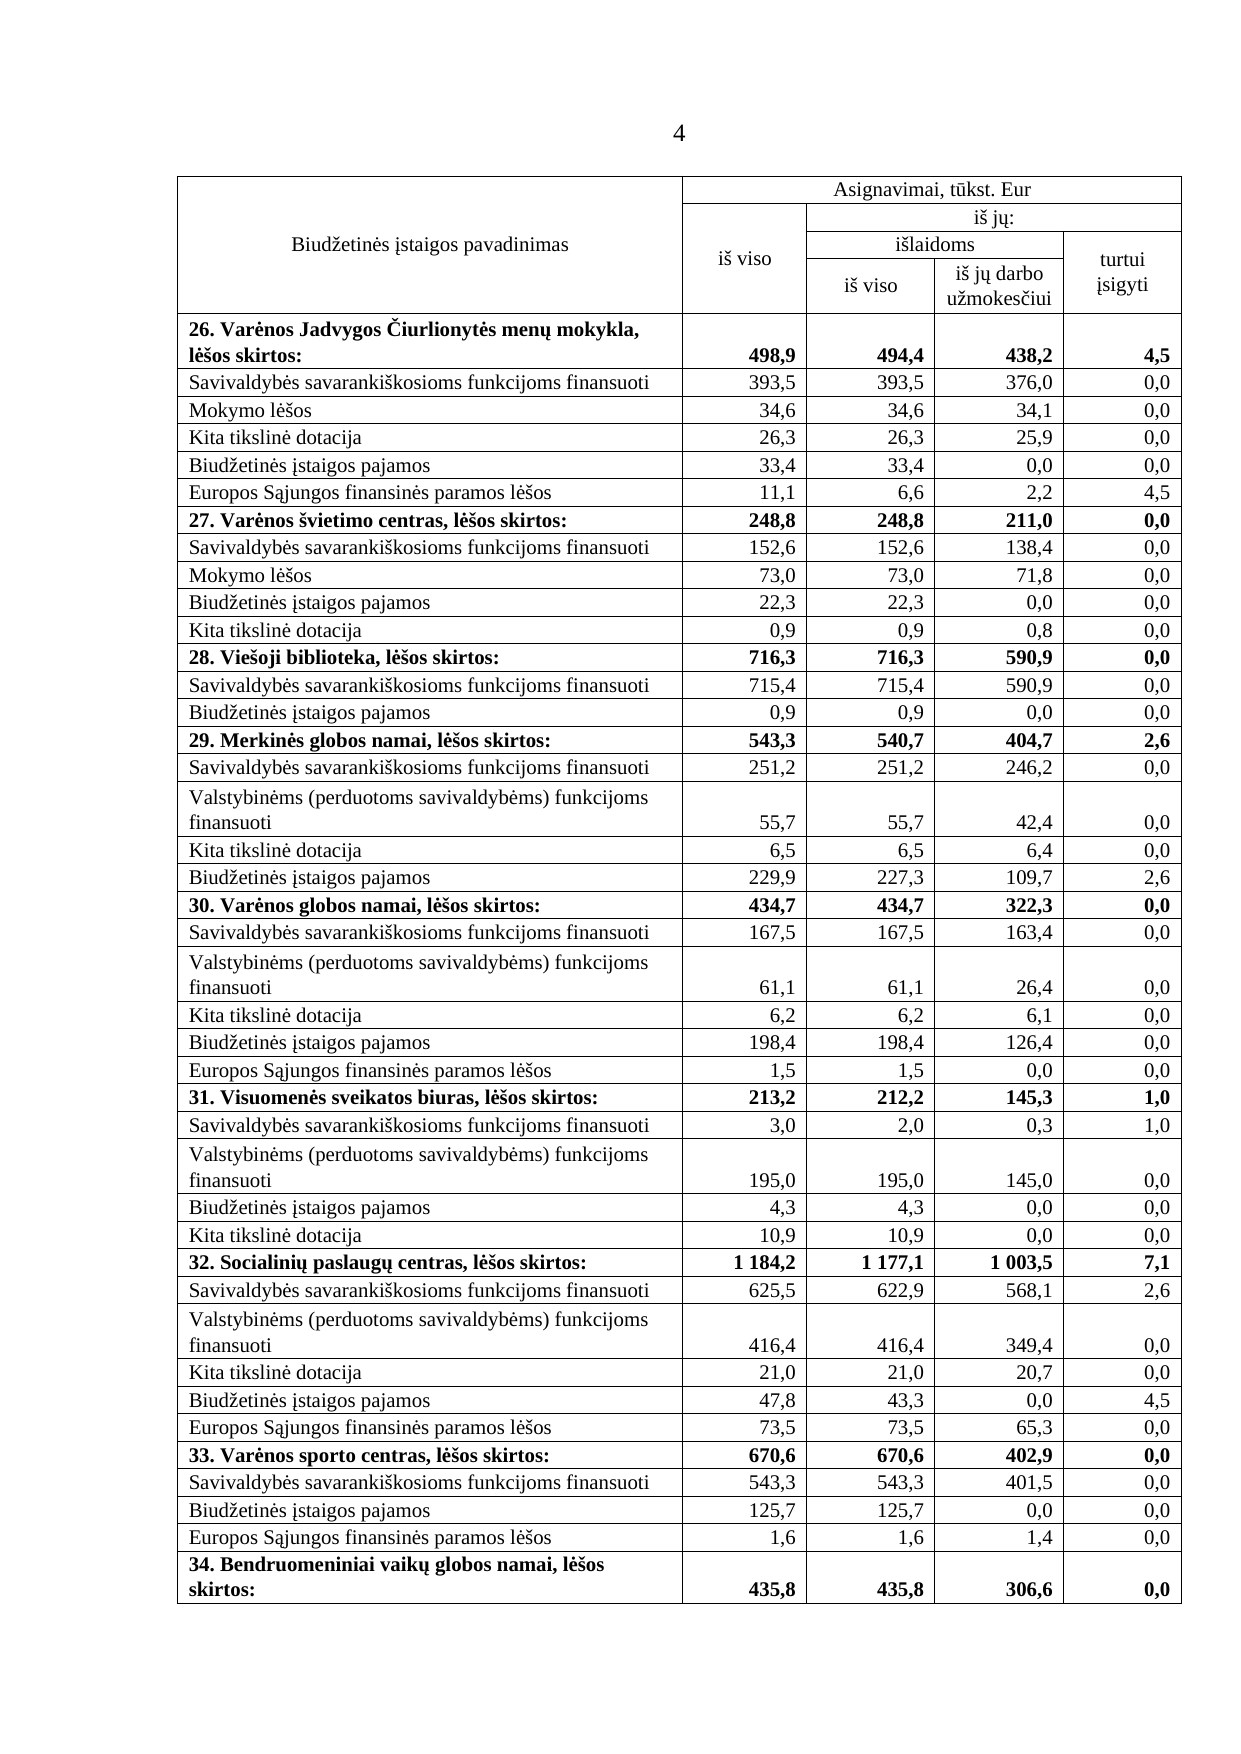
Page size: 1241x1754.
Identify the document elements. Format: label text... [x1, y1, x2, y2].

table_cell išlaidoms [807, 232, 1063, 258]
table_cell 10,9 [683, 1222, 806, 1248]
table_cell Europos Sąjungos finansinės paramos lėšos [178, 479, 682, 506]
table_cell 0,0 [1064, 452, 1181, 478]
table_cell 212,2 [807, 1084, 934, 1111]
table_cell Europos Sąjungos finansinės paramos lėšos [178, 1414, 682, 1441]
table_cell 494,4 [807, 314, 934, 368]
table_cell 1,6 [807, 1524, 934, 1551]
table_cell 145,0 [935, 1139, 1063, 1193]
table_cell 25,9 [935, 424, 1063, 451]
table_cell 0,0 [1064, 369, 1181, 396]
table_cell Savivaldybės savarankiškosioms funkcijoms finansuoti [178, 534, 682, 561]
table_cell 125,7 [683, 1497, 806, 1523]
table_cell 0,0 [1064, 424, 1181, 451]
table_cell 125,7 [807, 1497, 934, 1523]
table_cell 435,8 [683, 1552, 806, 1602]
table_cell 0,8 [935, 617, 1063, 643]
table_cell 0,0 [935, 452, 1063, 478]
table_cell 34,6 [807, 397, 934, 423]
table_cell 163,4 [935, 919, 1063, 946]
table_cell 109,7 [935, 864, 1063, 891]
table_cell 716,3 [807, 644, 934, 671]
table_cell 61,1 [807, 947, 934, 1001]
table_cell 0,0 [935, 1194, 1063, 1221]
table_cell 22,3 [807, 589, 934, 616]
table_cell 0,9 [683, 617, 806, 643]
table_cell Valstybinėms (perduotoms savivaldybėms) funkcijoms finansuoti [178, 1304, 682, 1358]
table_cell Kita tikslinė dotacija [178, 837, 682, 863]
table_cell Savivaldybės savarankiškosioms funkcijoms finansuoti [178, 369, 682, 396]
table_cell 73,0 [683, 562, 806, 588]
table_cell 22,3 [683, 589, 806, 616]
table_cell 434,7 [807, 892, 934, 918]
table_cell Biudžetinės įstaigos pajamos [178, 1387, 682, 1413]
table_cell 198,4 [683, 1029, 806, 1056]
table_cell Biudžetinės įstaigos pajamos [178, 1194, 682, 1221]
table_cell iš jų darbo užmokesčiui [935, 259, 1063, 313]
table_cell 1,5 [807, 1057, 934, 1083]
table_cell 152,6 [807, 534, 934, 561]
table_cell 1,0 [1064, 1112, 1181, 1138]
table_cell 251,2 [683, 754, 806, 781]
table_cell 0,0 [1064, 397, 1181, 423]
table_cell 3,0 [683, 1112, 806, 1138]
table_cell 590,9 [935, 672, 1063, 698]
table_cell 4,3 [683, 1194, 806, 1221]
table_cell Mokymo lėšos [178, 562, 682, 588]
table_cell 47,8 [683, 1387, 806, 1413]
table_cell 32. Socialinių paslaugų centras, lėšos skirtos: [178, 1249, 682, 1276]
table_cell 26,3 [683, 424, 806, 451]
table_cell 55,7 [807, 782, 934, 836]
table_cell 404,7 [935, 727, 1063, 753]
table_cell 670,6 [807, 1442, 934, 1468]
table_cell 715,4 [807, 672, 934, 698]
table_cell 0,0 [1064, 1194, 1181, 1221]
table_cell 0,0 [1064, 919, 1181, 946]
table_cell 0,0 [1064, 1359, 1181, 1386]
table_cell 0,9 [807, 617, 934, 643]
table_cell 42,4 [935, 782, 1063, 836]
table_cell 0,0 [1064, 1552, 1181, 1602]
table_header Biudžetinės įstaigos pavadinimas [178, 177, 682, 313]
table_cell 2,6 [1064, 727, 1181, 753]
table_cell 0,0 [1064, 534, 1181, 561]
table_cell Biudžetinės įstaigos pajamos [178, 699, 682, 726]
table_cell 1,0 [1064, 1084, 1181, 1111]
table_cell Valstybinėms (perduotoms savivaldybėms) funkcijoms finansuoti [178, 782, 682, 836]
table_cell 568,1 [935, 1277, 1063, 1303]
table_cell 145,3 [935, 1084, 1063, 1111]
table_cell 6,2 [807, 1002, 934, 1028]
table_cell 0,0 [1064, 1002, 1181, 1028]
table_cell iš viso [683, 204, 806, 313]
table_cell 0,0 [1064, 1029, 1181, 1056]
table_cell 2,6 [1064, 864, 1181, 891]
table_cell Biudžetinės įstaigos pajamos [178, 864, 682, 891]
table_cell 2,2 [935, 479, 1063, 506]
table_cell 248,8 [683, 507, 806, 533]
table_cell Kita tikslinė dotacija [178, 1359, 682, 1386]
table_cell Kita tikslinė dotacija [178, 424, 682, 451]
table_cell Savivaldybės savarankiškosioms funkcijoms finansuoti [178, 1469, 682, 1496]
table_cell 402,9 [935, 1442, 1063, 1468]
table_cell 0,0 [1064, 1139, 1181, 1193]
table_cell Valstybinėms (perduotoms savivaldybėms) funkcijoms finansuoti [178, 947, 682, 1001]
table_cell 229,9 [683, 864, 806, 891]
table_cell 434,7 [683, 892, 806, 918]
table_cell 349,4 [935, 1304, 1063, 1358]
table_cell 0,0 [935, 1057, 1063, 1083]
table_cell 0,0 [1064, 507, 1181, 533]
table_cell 11,1 [683, 479, 806, 506]
table_cell 33,4 [807, 452, 934, 478]
table_cell 435,8 [807, 1552, 934, 1602]
table_cell 211,0 [935, 507, 1063, 533]
table_cell 73,0 [807, 562, 934, 588]
table_cell Biudžetinės įstaigos pajamos [178, 1029, 682, 1056]
table_cell 0,0 [1064, 644, 1181, 671]
table_cell 393,5 [807, 369, 934, 396]
table_cell 0,0 [1064, 672, 1181, 698]
table_cell 625,5 [683, 1277, 806, 1303]
table_cell 213,2 [683, 1084, 806, 1111]
table_cell 43,3 [807, 1387, 934, 1413]
table_cell 2,0 [807, 1112, 934, 1138]
table_cell Mokymo lėšos [178, 397, 682, 423]
table_cell 0,0 [1064, 1222, 1181, 1248]
table_cell 715,4 [683, 672, 806, 698]
table_cell 1,4 [935, 1524, 1063, 1551]
table_cell 0,0 [1064, 1524, 1181, 1551]
table_cell 26,4 [935, 947, 1063, 1001]
table_cell 4,5 [1064, 479, 1181, 506]
table_header Asignavimai, tūkst. Eur [683, 177, 1181, 203]
table_cell 2,6 [1064, 1277, 1181, 1303]
table_cell 6,2 [683, 1002, 806, 1028]
table_cell iš jų: [807, 204, 1181, 231]
table_cell 61,1 [683, 947, 806, 1001]
table_cell 0,0 [1064, 892, 1181, 918]
table_cell 30. Varėnos globos namai, lėšos skirtos: [178, 892, 682, 918]
table_cell 0,9 [683, 699, 806, 726]
table_cell 322,3 [935, 892, 1063, 918]
table_cell 0,0 [935, 699, 1063, 726]
table_cell 73,5 [683, 1414, 806, 1441]
table_cell 28. Viešoji biblioteka, lėšos skirtos: [178, 644, 682, 671]
table_cell 34. Bendruomeniniai vaikų globos namai, lėšos skirtos: [178, 1552, 682, 1602]
table_cell 1 177,1 [807, 1249, 934, 1276]
table_cell 0,0 [935, 1497, 1063, 1523]
table_cell 498,9 [683, 314, 806, 368]
table_cell 33,4 [683, 452, 806, 478]
table_cell 6,5 [807, 837, 934, 863]
table_cell 393,5 [683, 369, 806, 396]
table_cell 26,3 [807, 424, 934, 451]
table_cell 138,4 [935, 534, 1063, 561]
table_cell 55,7 [683, 782, 806, 836]
table_cell 540,7 [807, 727, 934, 753]
table_cell 543,3 [683, 727, 806, 753]
table_cell 0,0 [935, 1222, 1063, 1248]
table_cell 0,0 [1064, 699, 1181, 726]
table_cell Savivaldybės savarankiškosioms funkcijoms finansuoti [178, 1112, 682, 1138]
table_cell 0,0 [1064, 1057, 1181, 1083]
table_cell 0,0 [1064, 1497, 1181, 1523]
table_cell 27. Varėnos švietimo centras, lėšos skirtos: [178, 507, 682, 533]
table_cell 0,0 [1064, 947, 1181, 1001]
table_cell Kita tikslinė dotacija [178, 617, 682, 643]
table_cell Savivaldybės savarankiškosioms funkcijoms finansuoti [178, 1277, 682, 1303]
table_cell 21,0 [683, 1359, 806, 1386]
table_cell 1 003,5 [935, 1249, 1063, 1276]
table_cell 65,3 [935, 1414, 1063, 1441]
table_cell Kita tikslinė dotacija [178, 1222, 682, 1248]
table_cell 0,0 [1064, 589, 1181, 616]
table_cell 31. Visuomenės sveikatos biuras, lėšos skirtos: [178, 1084, 682, 1111]
table_cell 0,0 [1064, 562, 1181, 588]
table_cell 0,3 [935, 1112, 1063, 1138]
table_cell 0,0 [1064, 782, 1181, 836]
table_cell 0,0 [935, 1387, 1063, 1413]
table_cell 21,0 [807, 1359, 934, 1386]
table_cell 248,8 [807, 507, 934, 533]
table_cell 198,4 [807, 1029, 934, 1056]
table_cell Savivaldybės savarankiškosioms funkcijoms finansuoti [178, 672, 682, 698]
table_cell Biudžetinės įstaigos pajamos [178, 1497, 682, 1523]
table_cell 0,0 [1064, 1414, 1181, 1441]
table_cell 195,0 [683, 1139, 806, 1193]
table_cell 0,0 [935, 589, 1063, 616]
table_cell 251,2 [807, 754, 934, 781]
table_cell 6,4 [935, 837, 1063, 863]
table_cell 416,4 [807, 1304, 934, 1358]
table_cell 26. Varėnos Jadvygos Čiurlionytės menų mokykla, lėšos skirtos: [178, 314, 682, 368]
table_cell 6,6 [807, 479, 934, 506]
table_cell 227,3 [807, 864, 934, 891]
table_cell 20,7 [935, 1359, 1063, 1386]
table_cell 126,4 [935, 1029, 1063, 1056]
table_cell iš viso [807, 259, 934, 313]
table_cell 622,9 [807, 1277, 934, 1303]
table_cell 438,2 [935, 314, 1063, 368]
table_cell 4,3 [807, 1194, 934, 1221]
table_cell Savivaldybės savarankiškosioms funkcijoms finansuoti [178, 919, 682, 946]
table_cell 10,9 [807, 1222, 934, 1248]
table_cell Europos Sąjungos finansinės paramos lėšos [178, 1057, 682, 1083]
table_cell 0,0 [1064, 1442, 1181, 1468]
table_cell 6,5 [683, 837, 806, 863]
table_cell 71,8 [935, 562, 1063, 588]
table_cell 34,1 [935, 397, 1063, 423]
table_cell Biudžetinės įstaigos pajamos [178, 589, 682, 616]
table_cell 590,9 [935, 644, 1063, 671]
table_cell 543,3 [807, 1469, 934, 1496]
table_cell 0,0 [1064, 617, 1181, 643]
table_cell 29. Merkinės globos namai, lėšos skirtos: [178, 727, 682, 753]
table_cell 376,0 [935, 369, 1063, 396]
table_cell 543,3 [683, 1469, 806, 1496]
table_cell Biudžetinės įstaigos pajamos [178, 452, 682, 478]
table_cell Europos Sąjungos finansinės paramos lėšos [178, 1524, 682, 1551]
table_cell 1 184,2 [683, 1249, 806, 1276]
table_cell turtui įsigyti [1064, 232, 1181, 313]
table_cell 195,0 [807, 1139, 934, 1193]
table_cell 167,5 [807, 919, 934, 946]
table_cell 6,1 [935, 1002, 1063, 1028]
table_cell Valstybinėms (perduotoms savivaldybėms) funkcijoms finansuoti [178, 1139, 682, 1193]
table_cell 416,4 [683, 1304, 806, 1358]
table_cell 716,3 [683, 644, 806, 671]
table_cell 7,1 [1064, 1249, 1181, 1276]
table_cell 306,6 [935, 1552, 1063, 1602]
table_cell 4,5 [1064, 1387, 1181, 1413]
table_cell 1,6 [683, 1524, 806, 1551]
table_cell Kita tikslinė dotacija [178, 1002, 682, 1028]
table_cell 0,0 [1064, 837, 1181, 863]
table_cell 246,2 [935, 754, 1063, 781]
table_cell 0,0 [1064, 1469, 1181, 1496]
table_cell 401,5 [935, 1469, 1063, 1496]
table_cell 0,9 [807, 699, 934, 726]
table_cell 0,0 [1064, 754, 1181, 781]
table_cell 167,5 [683, 919, 806, 946]
table_cell 1,5 [683, 1057, 806, 1083]
table_cell 4,5 [1064, 314, 1181, 368]
table_cell 73,5 [807, 1414, 934, 1441]
table_cell 152,6 [683, 534, 806, 561]
table_cell Savivaldybės savarankiškosioms funkcijoms finansuoti [178, 754, 682, 781]
table_cell 0,0 [1064, 1304, 1181, 1358]
table_cell 33. Varėnos sporto centras, lėšos skirtos: [178, 1442, 682, 1468]
table_cell 34,6 [683, 397, 806, 423]
table_cell 670,6 [683, 1442, 806, 1468]
